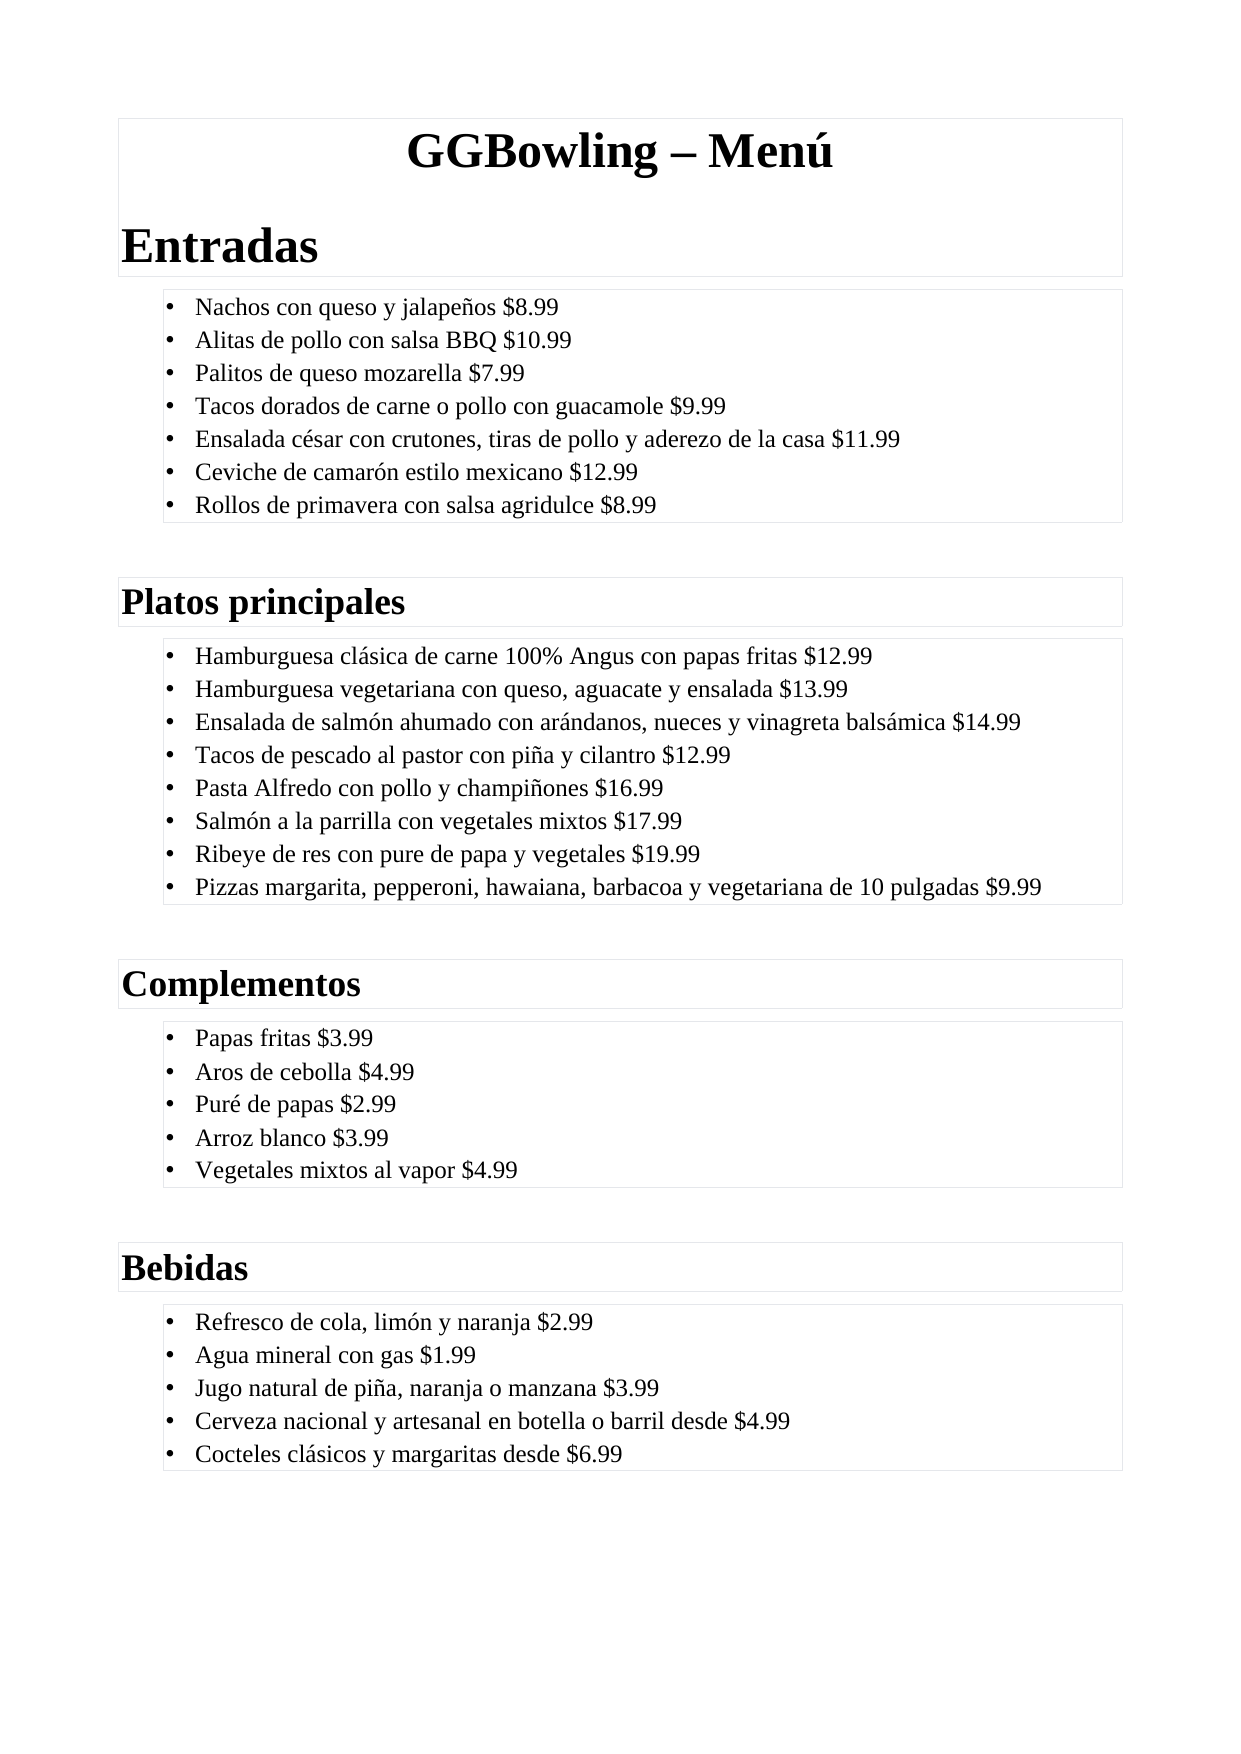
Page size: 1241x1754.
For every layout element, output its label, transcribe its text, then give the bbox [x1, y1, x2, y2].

subtitle Platos principales [119, 578, 1122, 626]
list Cerveza nacional y artesanal en botella o barril desde $4.99 [164, 1403, 1122, 1434]
list Agua mineral con gas $1.99 [164, 1337, 1122, 1368]
list Tacos dorados de carne o pollo con guacamole $9.99 [164, 388, 1122, 420]
list Palitos de queso mozarella $7.99 [164, 355, 1122, 387]
list Jugo natural de piña, naranja o manzana $3.99 [164, 1370, 1122, 1401]
list Pasta Alfredo con pollo y champiñones $16.99 [164, 770, 1122, 802]
subtitle Entradas [119, 213, 1122, 276]
list Aros de cebolla $4.99 [164, 1053, 1122, 1085]
list Ensalada césar con crutones, tiras de pollo y aderezo de la casa $11.99 [164, 421, 1122, 453]
list Ceviche de camarón estilo mexicano $12.99 [164, 454, 1122, 486]
list Papas fritas $3.99 [164, 1022, 1122, 1052]
list Vegetales mixtos al vapor $4.99 [164, 1153, 1122, 1187]
list Ensalada de salmón ahumado con arándanos, nueces y vinagreta balsámica $14.99 [164, 704, 1122, 736]
list Nachos con queso y jalapeños $8.99 [164, 290, 1122, 321]
list Cocteles clásicos y margaritas desde $6.99 [164, 1436, 1122, 1470]
list Hamburguesa vegetariana con queso, aguacate y ensalada $13.99 [164, 671, 1122, 703]
list Tacos de pescado al pastor con piña y cilantro $12.99 [164, 737, 1122, 769]
list Salmón a la parrilla con vegetales mixtos $17.99 [164, 803, 1122, 835]
list Pizzas margarita, pepperoni, hawaiana, barbacoa y vegetariana de 10 pulgadas $9.99 [164, 869, 1122, 904]
list Alitas de pollo con salsa BBQ $10.99 [164, 322, 1122, 354]
subtitle GGBowling – Menú [119, 119, 1122, 179]
subtitle Bebidas [119, 1243, 1122, 1291]
list Rollos de primavera con salsa agridulce $8.99 [164, 487, 1122, 522]
list Refresco de cola, limón y naranja $2.99 [164, 1305, 1122, 1335]
list Puré de papas $2.99 [164, 1087, 1122, 1118]
subtitle Complementos [119, 960, 1122, 1008]
list Ribeye de res con pure de papa y vegetales $19.99 [164, 836, 1122, 868]
list Arroz blanco $3.99 [164, 1119, 1122, 1151]
list Hamburguesa clásica de carne 100% Angus con papas fritas $12.99 [164, 639, 1122, 670]
